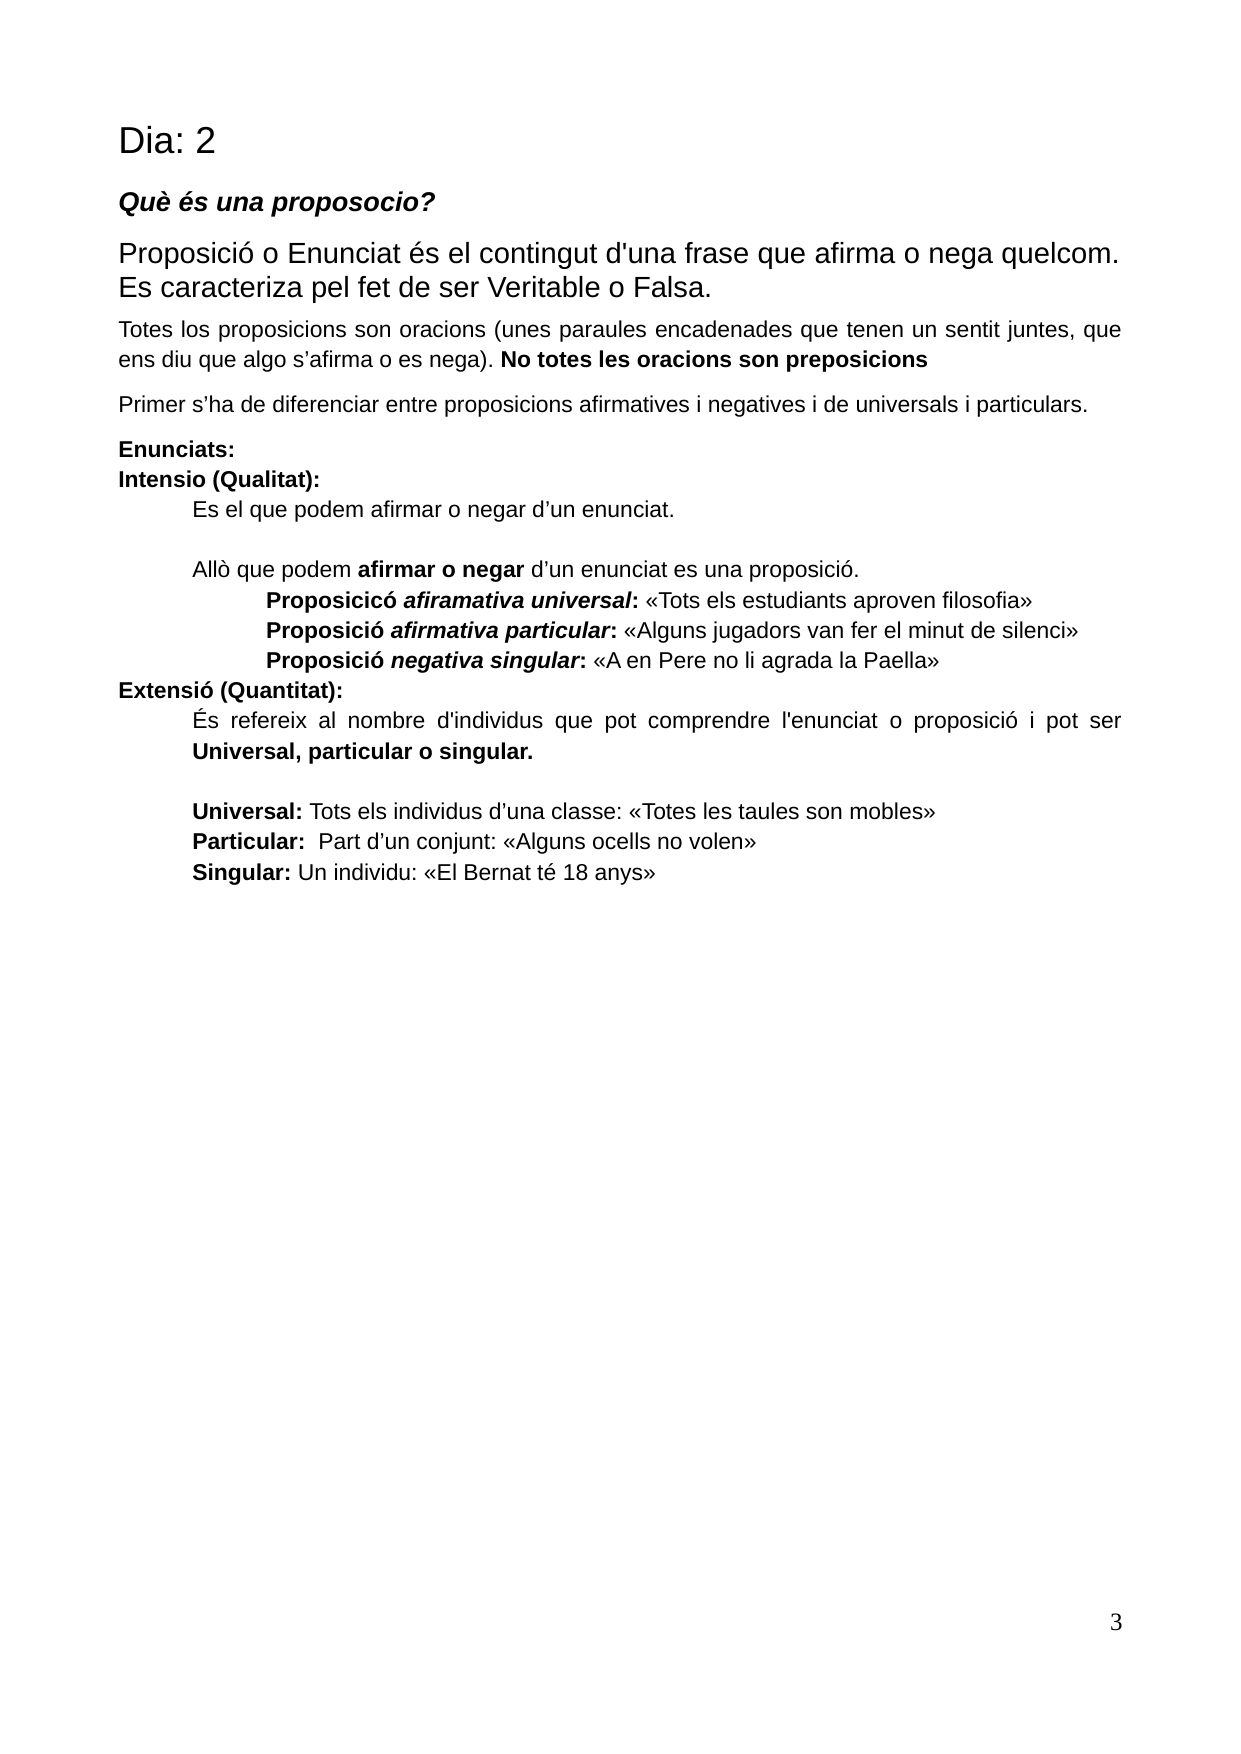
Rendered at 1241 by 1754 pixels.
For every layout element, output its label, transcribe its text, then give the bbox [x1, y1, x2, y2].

text Intensio (Qualitat): [118, 466, 1122, 492]
text Totes los proposicions son oracions (unes paraules encadenades que tenen un sentit juntes, que ens diu que algo s’afirma o es nega). No totes les oracions son preposicions [118, 316, 1122, 372]
text Particular: Part d’un conjunt: «Alguns ocells no volen» [118, 828, 1122, 855]
text Universal: Tots els individus d’una classe: «Totes les taules son mobles» [118, 798, 1122, 824]
text És refereix al nombre d'individus que pot comprendre l'enunciat o proposició i pot ser Universal, particular o singular. [192, 707, 1122, 764]
text Allò que podem afirmar o negar d’un enunciat es una proposició. [118, 556, 1122, 583]
text Proposicicó afiramativa universal: «Tots els estudiants aproven filosofia» [118, 587, 1122, 613]
subtitle Proposició o Enunciat és el contingut d'una frase que afirma o nega quelcom. Es caracteriza pel fet de ser Veritable o Falsa. [118, 236, 1122, 303]
text Proposició negativa singular: «A en Pere no li agrada la Paella» [118, 647, 1122, 673]
text Primer s’ha de diferenciar entre proposicions afirmatives i negatives i de universals i particulars. [118, 391, 1122, 417]
text Es el que podem afirmar o negar d’un enunciat. [118, 496, 1122, 522]
text Proposició afirmativa particular: «Alguns jugadors van fer el minut de silenci» [118, 617, 1122, 643]
text Singular: Un individu: «El Bernat té 18 anys» [118, 858, 1122, 885]
text Enunciats: [118, 436, 1122, 462]
text Extensió (Quantitat): [118, 677, 1122, 704]
subtitle Dia: 2 [118, 118, 1122, 161]
subtitle Què és una proposocio? [118, 186, 1122, 217]
